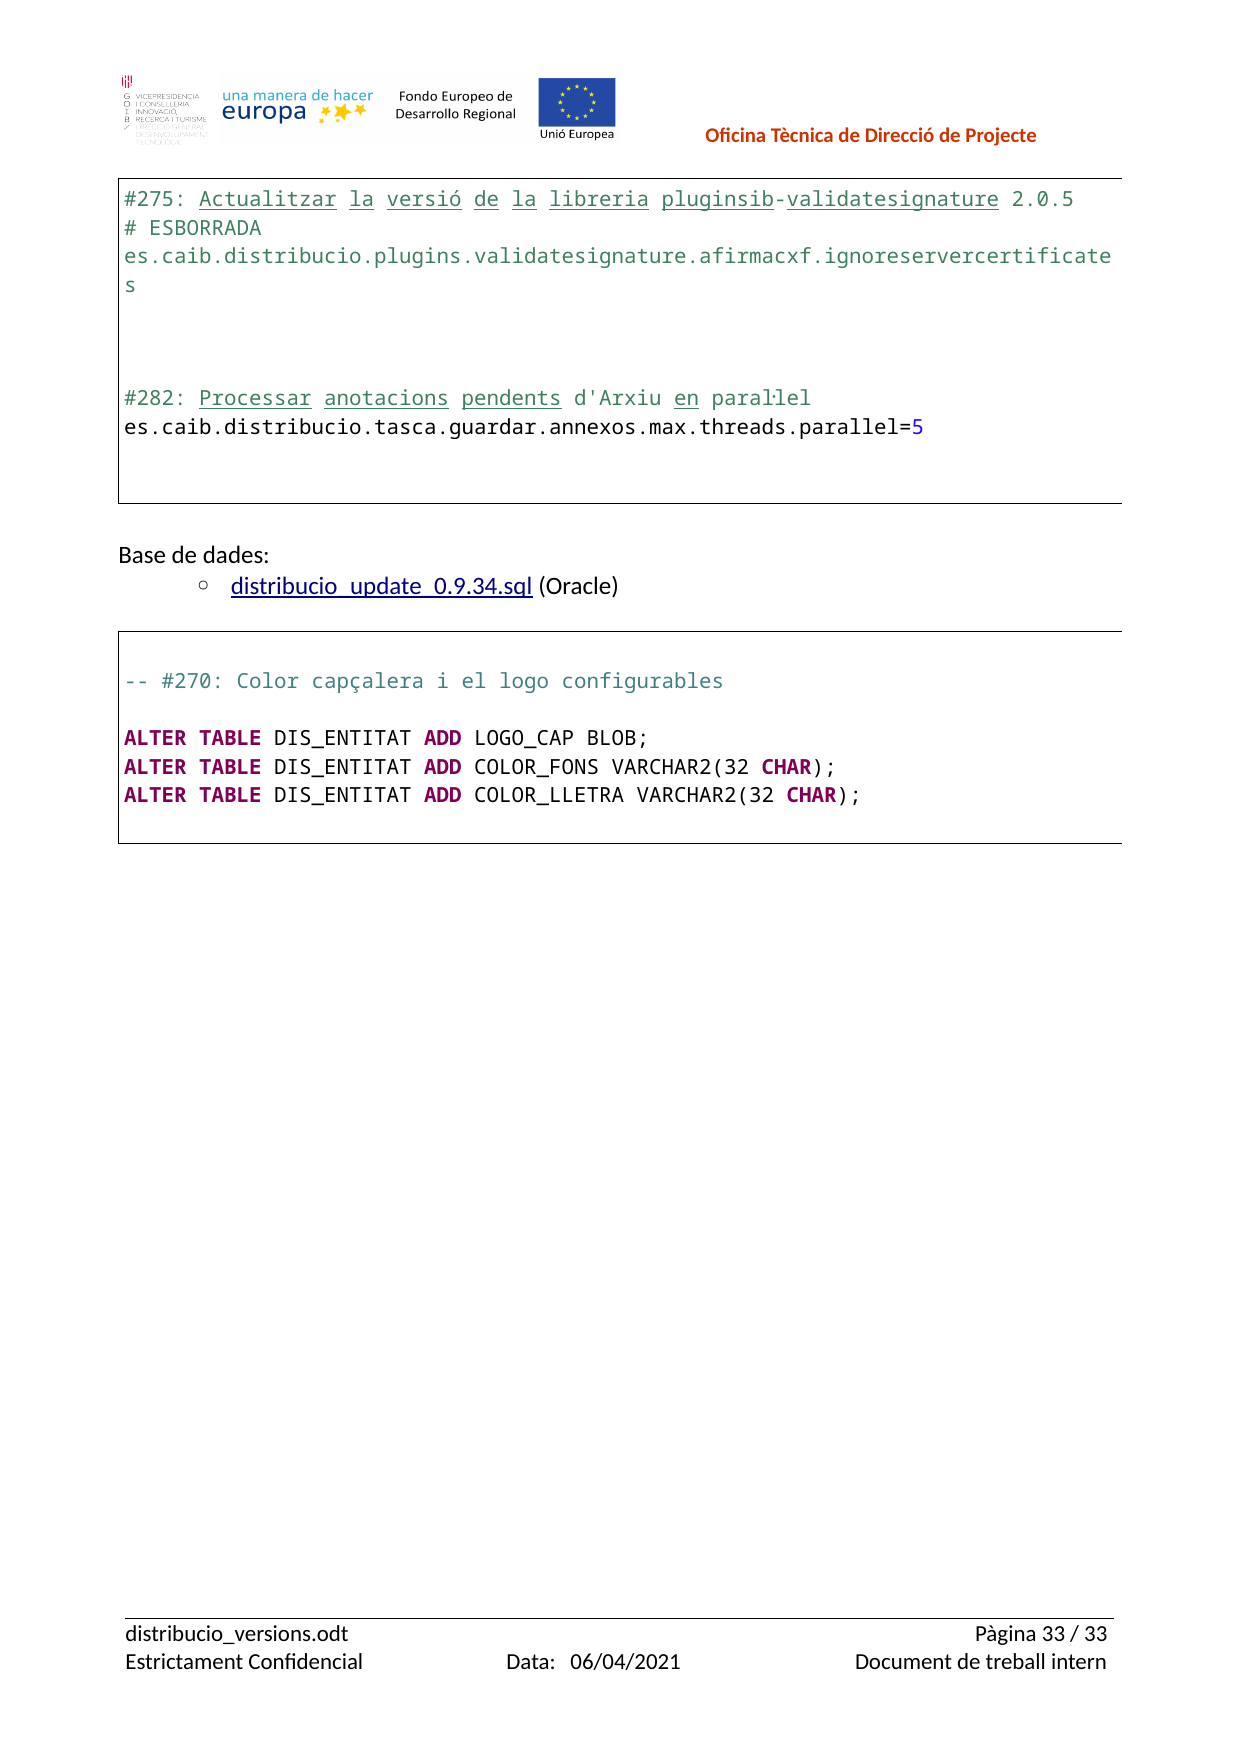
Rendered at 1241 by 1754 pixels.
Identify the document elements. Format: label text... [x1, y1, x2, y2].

picture [118, 73, 213, 147]
text Base de dades: [118, 540, 1122, 570]
table_header -- #270: Color capçalera i el logo configurables ALTER TABLE DIS_ENTITAT ADD LOGO_CAP BLOB; ALTER TABLE DIS_ENTITAT ADD COLOR_FONS VARCHAR2(32 CHAR); ALTER TABLE DIS_ENTITAT ADD COLOR_LLETRA VARCHAR2(32 CHAR); [119, 632, 1122, 843]
table_header #275: Actualitzar la versió de la libreria pluginsib-validatesignature 2.0.5 # ESBORRADA es.caib.distribucio.plugins.validatesignature.afirmacxf.ignoreservercertificates #282: Processar anotacions pendents d'Arxiu en paral·lel es.caib.distribucio.tasca.guardar.annexos.max.threads.parallel=5 [119, 179, 1122, 503]
picture [219, 73, 621, 147]
list distribucio_update_0.9.34.sql (Oracle) [193, 570, 1122, 601]
